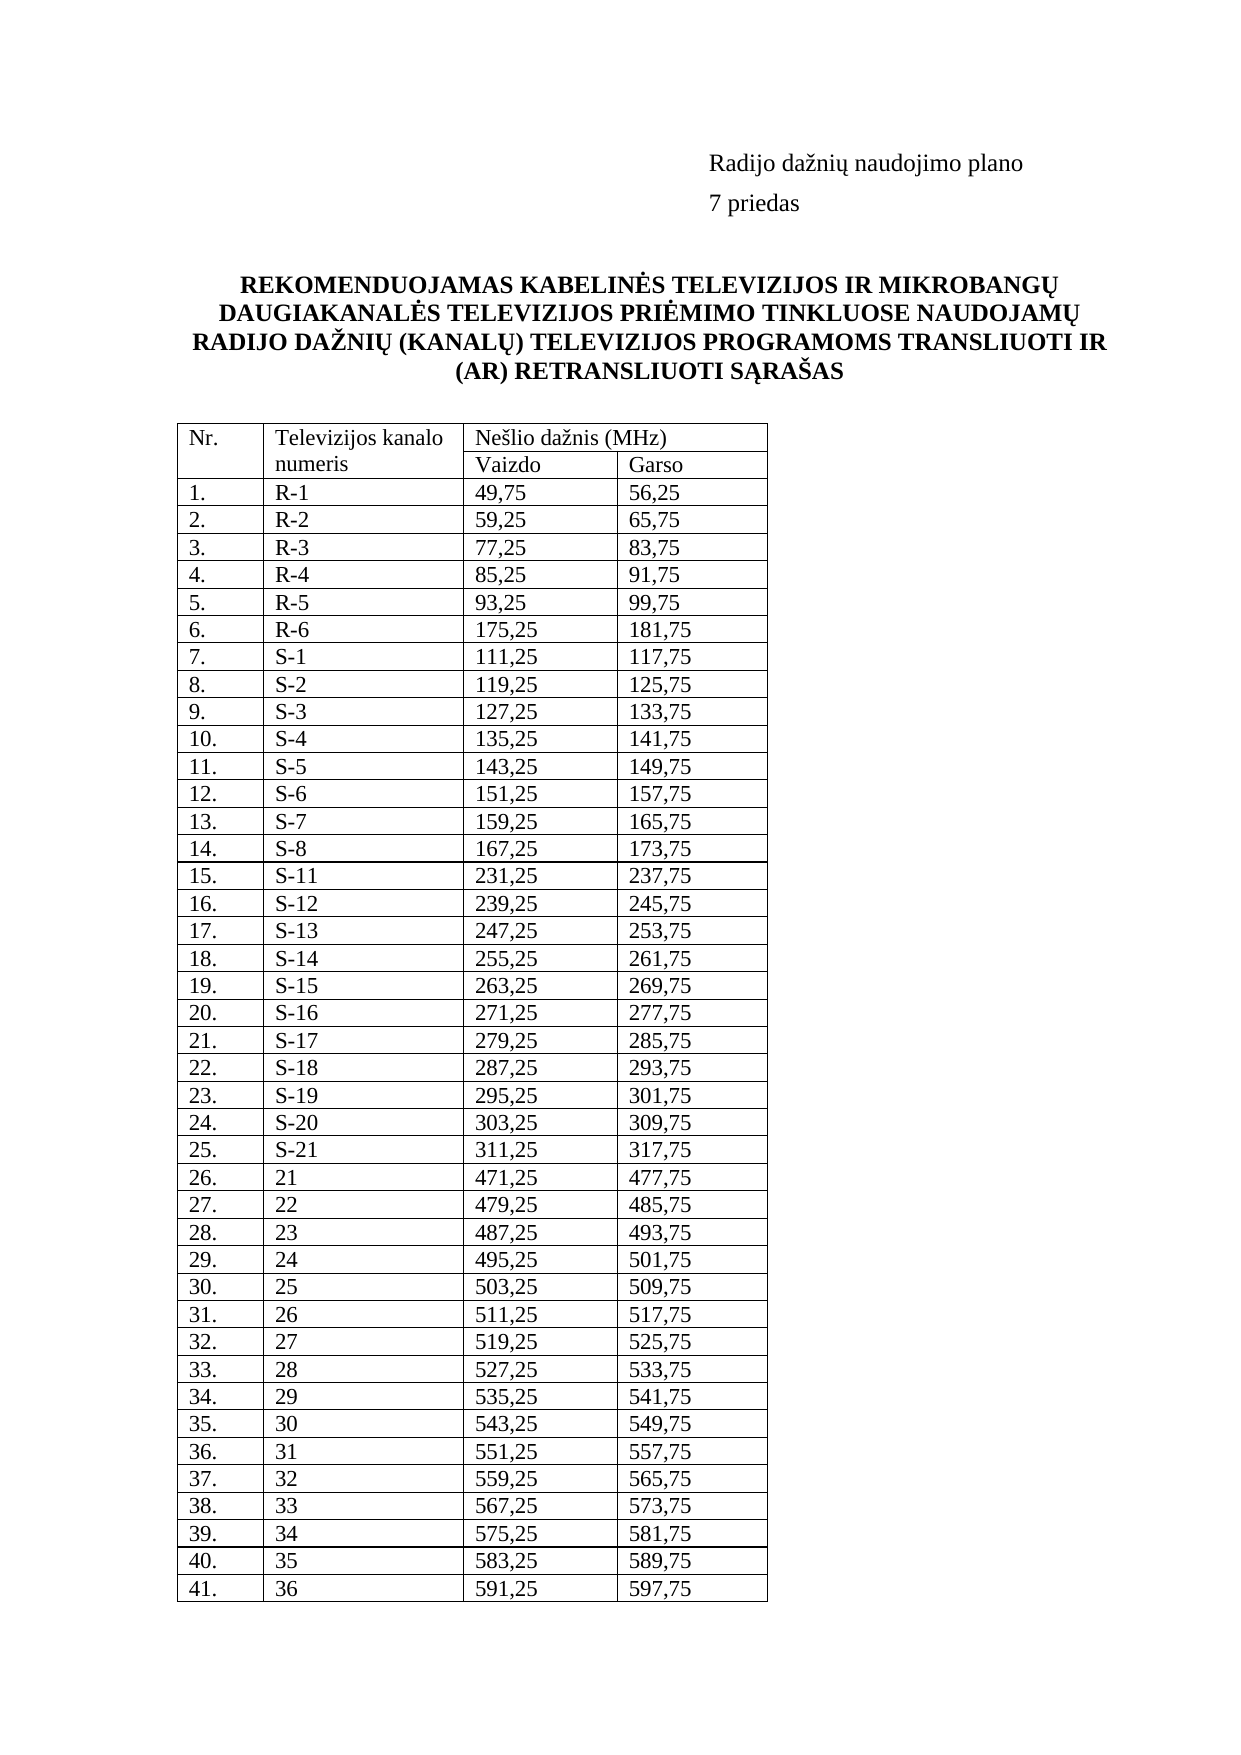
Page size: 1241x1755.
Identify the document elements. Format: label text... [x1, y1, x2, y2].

table_cell 471,25 [464, 1164, 617, 1190]
table_cell 10. [178, 726, 263, 752]
table_cell 175,25 [464, 616, 617, 642]
table_cell 247,25 [464, 917, 617, 944]
table_cell S-4 [264, 726, 463, 752]
table_cell 527,25 [464, 1356, 617, 1382]
table_cell 56,25 [618, 479, 767, 505]
table_cell 18. [178, 945, 263, 971]
table_cell 93,25 [464, 589, 617, 615]
table_cell 31. [178, 1301, 263, 1327]
table_cell S-16 [264, 1000, 463, 1026]
table_cell 261,75 [618, 945, 767, 971]
table_header Nr. [178, 424, 263, 478]
table_cell 301,75 [618, 1082, 767, 1108]
table_cell 111,25 [464, 643, 617, 670]
table_cell 591,25 [464, 1575, 617, 1601]
table_cell 41. [178, 1575, 263, 1601]
table_cell 65,75 [618, 506, 767, 533]
table_cell 8. [178, 671, 263, 697]
table_cell 167,25 [464, 835, 617, 861]
table_cell 477,75 [618, 1164, 767, 1190]
table_cell 285,75 [618, 1027, 767, 1053]
table_cell 245,75 [618, 890, 767, 916]
table_cell 535,25 [464, 1383, 617, 1409]
table_cell 303,25 [464, 1109, 617, 1135]
table_cell 5. [178, 589, 263, 615]
table_cell 49,75 [464, 479, 617, 505]
table_cell 22. [178, 1054, 263, 1081]
table_cell S-7 [264, 808, 463, 834]
table_cell 493,75 [618, 1219, 767, 1245]
table_cell 551,25 [464, 1438, 617, 1464]
table_cell 541,75 [618, 1383, 767, 1409]
table_cell 24 [264, 1246, 463, 1272]
table_cell S-20 [264, 1109, 463, 1135]
table_cell R-1 [264, 479, 463, 505]
table_cell 15. [178, 863, 263, 889]
table_cell 59,25 [464, 506, 617, 533]
table_cell 23. [178, 1082, 263, 1108]
table_cell S-11 [264, 863, 463, 889]
table_cell 25. [178, 1136, 263, 1163]
text REKOMENDUOJAMAS KABELINĖS TELEVIZIJOS IR MIKROBANGŲ DAUGIAKANALĖS TELEVIZIJOS PRIĖMIMO TINKLUOSE NAUDOJAMŲ RADIJO DAŽNIŲ (KANALŲ) TELEVIZIJOS PROGRAMOMS TRANSLIUOTI IR (AR) RETRANSLIUOTI SĄRAŠAS [177, 270, 1122, 385]
table_cell R-5 [264, 589, 463, 615]
table_cell 36. [178, 1438, 263, 1464]
table_cell S-15 [264, 972, 463, 998]
table_cell Garso [618, 452, 767, 478]
table_cell 40. [178, 1548, 263, 1574]
table_cell 117,75 [618, 643, 767, 670]
table_cell 565,75 [618, 1465, 767, 1492]
table_cell S-12 [264, 890, 463, 916]
table_cell 589,75 [618, 1548, 767, 1574]
table_cell 6. [178, 616, 263, 642]
table_cell 479,25 [464, 1191, 617, 1218]
table_cell 533,75 [618, 1356, 767, 1382]
table_cell 509,75 [618, 1274, 767, 1300]
table_cell 293,75 [618, 1054, 767, 1081]
table_cell 17. [178, 917, 263, 944]
table_cell 26 [264, 1301, 463, 1327]
table_cell 83,75 [618, 534, 767, 560]
table_cell R-3 [264, 534, 463, 560]
table_cell S-5 [264, 753, 463, 779]
table_cell 581,75 [618, 1520, 767, 1546]
table_cell 28 [264, 1356, 463, 1382]
table_cell 125,75 [618, 671, 767, 697]
table_cell 33. [178, 1356, 263, 1382]
table_cell 181,75 [618, 616, 767, 642]
table_cell 24. [178, 1109, 263, 1135]
text Radijo dažnių naudojimo plano [709, 148, 1122, 176]
table_cell 159,25 [464, 808, 617, 834]
table_cell 22 [264, 1191, 463, 1218]
table_cell 32 [264, 1465, 463, 1492]
table_cell 271,25 [464, 1000, 617, 1026]
table_cell 29. [178, 1246, 263, 1272]
table_cell S-13 [264, 917, 463, 944]
table_cell 597,75 [618, 1575, 767, 1601]
table_cell 549,75 [618, 1410, 767, 1437]
table_cell 31 [264, 1438, 463, 1464]
table_cell 525,75 [618, 1328, 767, 1354]
table_cell 519,25 [464, 1328, 617, 1354]
table_cell 38. [178, 1493, 263, 1519]
table_cell S-8 [264, 835, 463, 861]
table_cell 33 [264, 1493, 463, 1519]
table_cell 143,25 [464, 753, 617, 779]
table_cell 9. [178, 698, 263, 724]
table_cell 37. [178, 1465, 263, 1492]
table_cell 99,75 [618, 589, 767, 615]
table_cell 269,75 [618, 972, 767, 998]
table_cell 487,25 [464, 1219, 617, 1245]
table_cell 543,25 [464, 1410, 617, 1437]
table_cell 517,75 [618, 1301, 767, 1327]
table_cell S-18 [264, 1054, 463, 1081]
table_cell S-19 [264, 1082, 463, 1108]
table_cell 1. [178, 479, 263, 505]
table_cell 511,25 [464, 1301, 617, 1327]
table_cell 30 [264, 1410, 463, 1437]
table_cell 237,75 [618, 863, 767, 889]
table_cell 127,25 [464, 698, 617, 724]
table_cell S-3 [264, 698, 463, 724]
table_cell Vaizdo [464, 452, 617, 478]
table_cell 7. [178, 643, 263, 670]
table_cell 141,75 [618, 726, 767, 752]
table_cell R-6 [264, 616, 463, 642]
table_cell 309,75 [618, 1109, 767, 1135]
table_cell 277,75 [618, 1000, 767, 1026]
table_cell 11. [178, 753, 263, 779]
table_cell 27. [178, 1191, 263, 1218]
table_cell 28. [178, 1219, 263, 1245]
table_cell 85,25 [464, 561, 617, 587]
table_cell 573,75 [618, 1493, 767, 1519]
text 7 priedas [177, 188, 1122, 217]
table_cell 29 [264, 1383, 463, 1409]
table_cell S-6 [264, 780, 463, 807]
table_cell 25 [264, 1274, 463, 1300]
table_cell S-21 [264, 1136, 463, 1163]
table_cell 157,75 [618, 780, 767, 807]
table_cell 23 [264, 1219, 463, 1245]
table_cell R-4 [264, 561, 463, 587]
table_cell 13. [178, 808, 263, 834]
table_cell 287,25 [464, 1054, 617, 1081]
table_cell 567,25 [464, 1493, 617, 1519]
table_cell 14. [178, 835, 263, 861]
table_cell S-2 [264, 671, 463, 697]
table_header Televizijos kanalo numeris [264, 424, 463, 478]
table_cell 35 [264, 1548, 463, 1574]
table_cell 3. [178, 534, 263, 560]
table_cell 495,25 [464, 1246, 617, 1272]
table_cell 317,75 [618, 1136, 767, 1163]
table_cell 12. [178, 780, 263, 807]
table_cell 253,75 [618, 917, 767, 944]
table_cell 231,25 [464, 863, 617, 889]
table_cell 34 [264, 1520, 463, 1546]
table_cell 165,75 [618, 808, 767, 834]
table_cell 32. [178, 1328, 263, 1354]
table_cell 485,75 [618, 1191, 767, 1218]
table_header Nešlio dažnis (MHz) [464, 424, 767, 451]
table_cell R-2 [264, 506, 463, 533]
table_cell 263,25 [464, 972, 617, 998]
table_cell 149,75 [618, 753, 767, 779]
table_cell 27 [264, 1328, 463, 1354]
table_cell 575,25 [464, 1520, 617, 1546]
table_cell 39. [178, 1520, 263, 1546]
table_cell 4. [178, 561, 263, 587]
table_cell 21 [264, 1164, 463, 1190]
table_cell 16. [178, 890, 263, 916]
table_cell 295,25 [464, 1082, 617, 1108]
table_cell S-14 [264, 945, 463, 971]
table_cell 35. [178, 1410, 263, 1437]
table_cell 34. [178, 1383, 263, 1409]
table_cell 583,25 [464, 1548, 617, 1574]
table_cell 173,75 [618, 835, 767, 861]
table_cell 20. [178, 1000, 263, 1026]
table_cell 36 [264, 1575, 463, 1601]
table_cell 311,25 [464, 1136, 617, 1163]
table_cell 119,25 [464, 671, 617, 697]
table_cell 135,25 [464, 726, 617, 752]
table_cell 557,75 [618, 1438, 767, 1464]
table_cell 133,75 [618, 698, 767, 724]
table_cell 26. [178, 1164, 263, 1190]
table_cell S-17 [264, 1027, 463, 1053]
table_cell 21. [178, 1027, 263, 1053]
table_cell S-1 [264, 643, 463, 670]
table_cell 30. [178, 1274, 263, 1300]
table_cell 279,25 [464, 1027, 617, 1053]
table_cell 91,75 [618, 561, 767, 587]
table_cell 255,25 [464, 945, 617, 971]
table_cell 501,75 [618, 1246, 767, 1272]
table_cell 19. [178, 972, 263, 998]
table_cell 559,25 [464, 1465, 617, 1492]
table_cell 151,25 [464, 780, 617, 807]
table_cell 503,25 [464, 1274, 617, 1300]
table_cell 239,25 [464, 890, 617, 916]
table_cell 77,25 [464, 534, 617, 560]
table_cell 2. [178, 506, 263, 533]
